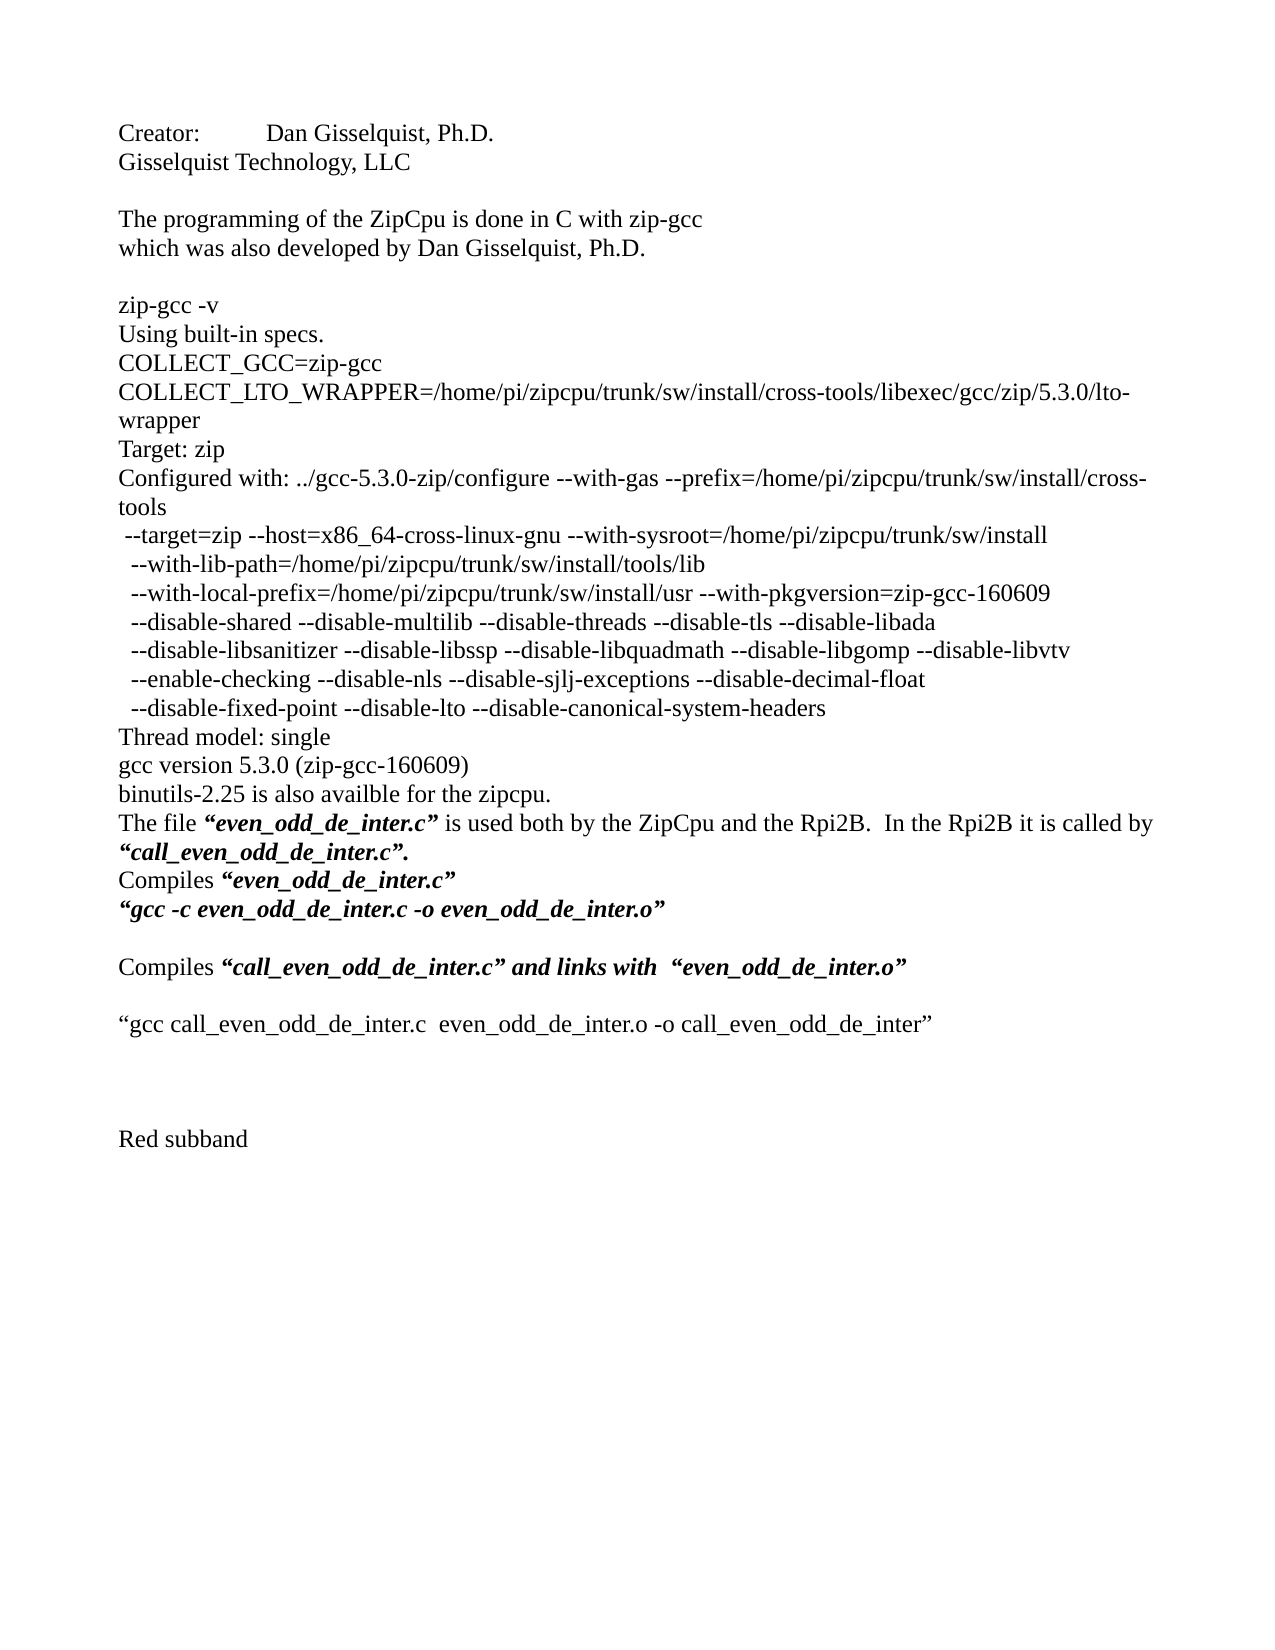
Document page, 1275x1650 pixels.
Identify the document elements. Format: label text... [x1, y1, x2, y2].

text The file “even_odd_de_inter.c” is used both by the ZipCpu and the Rpi2B. In the Rpi2B it is called by “call_even_odd_de_inter.c”. [118, 808, 1157, 866]
text which was also developed by Dan Gisselquist, Ph.D. [118, 233, 1157, 262]
text Gisselquist Technology, LLC [118, 147, 1157, 176]
text Configured with: ../gcc-5.3.0-zip/configure --with-gas --prefix=/home/pi/zipcpu/trunk/sw/install/cross-tools [118, 463, 1157, 521]
text “gcc -c even_odd_de_inter.c -o even_odd_de_inter.o” [118, 894, 1157, 923]
text --disable-shared --disable-multilib --disable-threads --disable-tls --disable-libada [118, 607, 1157, 636]
text Red subband [118, 1124, 1157, 1153]
text Compiles “even_odd_de_inter.c” [118, 866, 1157, 894]
text COLLECT_GCC=zip-gcc [118, 348, 1157, 377]
text Creator: Dan Gisselquist, Ph.D. [118, 118, 1157, 147]
text The programming of the ZipCpu is done in C with zip-gcc [118, 204, 1157, 233]
text --enable-checking --disable-nls --disable-sjlj-exceptions --disable-decimal-float [118, 664, 1157, 693]
text COLLECT_LTO_WRAPPER=/home/pi/zipcpu/trunk/sw/install/cross-tools/libexec/gcc/zip/5.3.0/lto-wrapper [118, 377, 1157, 434]
text --target=zip --host=x86_64-cross-linux-gnu --with-sysroot=/home/pi/zipcpu/trunk/sw/install [118, 521, 1157, 549]
text “gcc call_even_odd_de_inter.c even_odd_de_inter.o -o call_even_odd_de_inter” [118, 1009, 1157, 1038]
text gcc version 5.3.0 (zip-gcc-160609) [118, 751, 1157, 779]
text --disable-libsanitizer --disable-libssp --disable-libquadmath --disable-libgomp --disable-libvtv [118, 636, 1157, 664]
text binutils-2.25 is also availble for the zipcpu. [118, 779, 1157, 808]
text zip-gcc -v [118, 291, 1157, 319]
text Target: zip [118, 434, 1157, 463]
text Thread model: single [118, 722, 1157, 751]
text Using built-in specs. [118, 319, 1157, 348]
text --disable-fixed-point --disable-lto --disable-canonical-system-headers [118, 693, 1157, 722]
text --with-lib-path=/home/pi/zipcpu/trunk/sw/install/tools/lib [118, 549, 1157, 578]
text --with-local-prefix=/home/pi/zipcpu/trunk/sw/install/usr --with-pkgversion=zip-gcc-160609 [118, 578, 1157, 607]
text Compiles “call_even_odd_de_inter.c” and links with “even_odd_de_inter.o” [118, 952, 1157, 981]
